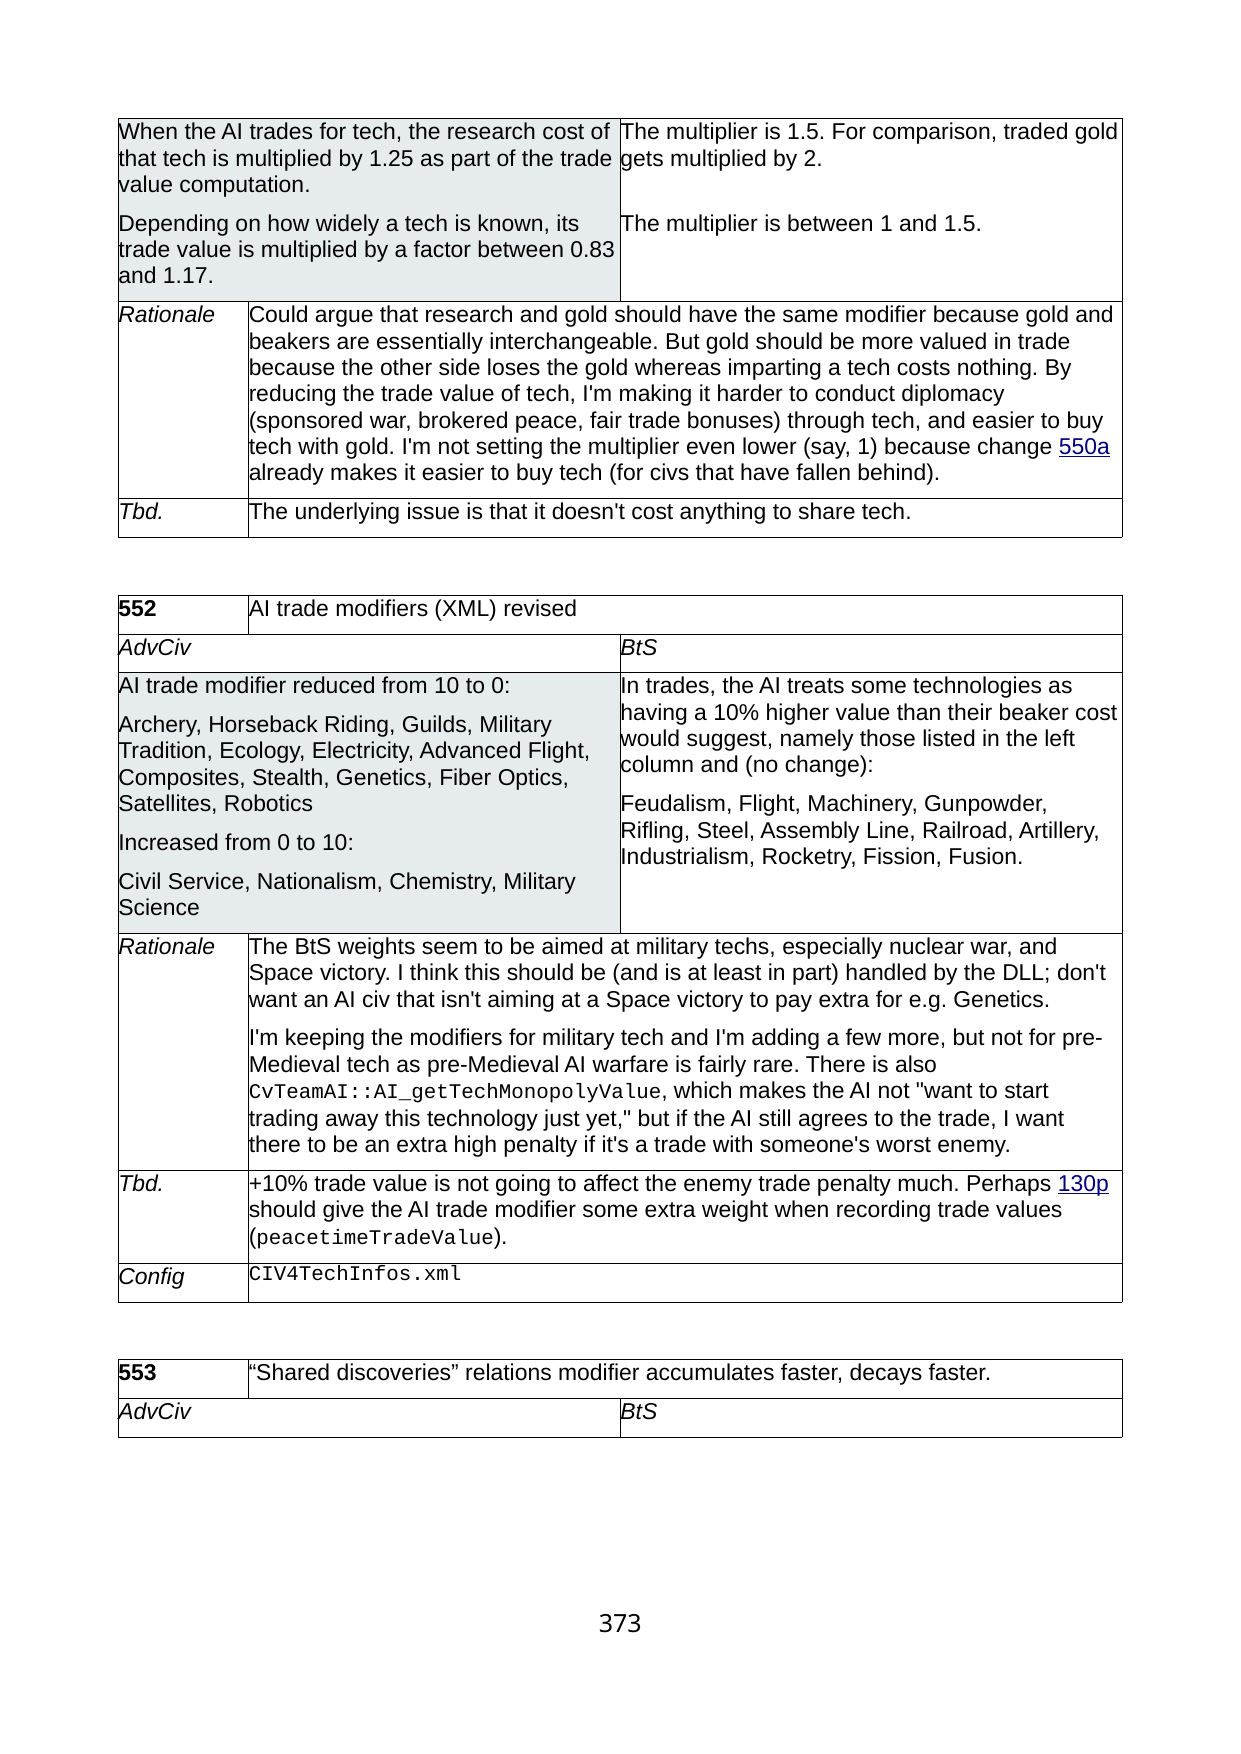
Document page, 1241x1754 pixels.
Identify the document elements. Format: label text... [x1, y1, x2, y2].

table_cell BtS [621, 1399, 1122, 1437]
table_header 552 [119, 596, 248, 633]
table_cell Could argue that research and gold should have the same modifier because gold and beakers are essentially interchangeable. But gold should be more valued in trade because the other side loses the gold whereas imparting a tech costs nothing. By reducing the trade value of tech, I'm making it harder to conduct diplomacy (sponsored war, brokered peace, fair trade bonuses) through tech, and easier to buy tech with gold. I'm not setting the multiplier even lower (say, 1) because change 550a already makes it easier to buy tech (for civs that have fallen behind). [249, 302, 1122, 498]
table_cell AdvCiv [119, 635, 620, 672]
table_cell The BtS weights seem to be aimed at military techs, especially nuclear war, and Space victory. I think this should be (and is at least in part) handled by the DLL; don't want an AI civ that isn't aiming at a Space victory to pay extra for e.g. Genetics. I'm keeping the modifiers for military tech and I'm adding a few more, but not for pre-Medieval tech as pre-Medieval AI warfare is fairly rare. There is also CvTeamAI::AI_getTechMonopolyValue, which makes the AI not "want to start trading away this technology just yet," but if the AI still agrees to the trade, I want there to be an extra high penalty if it's a trade with someone's worst enemy. [249, 934, 1122, 1170]
table_cell AdvCiv [119, 1399, 620, 1437]
table_header AI trade modifiers (XML) revised [249, 596, 1122, 633]
table_cell The underlying issue is that it doesn't cost anything to share tech. [249, 499, 1122, 537]
table_cell In trades, the AI treats some technologies as having a 10% higher value than their beaker cost would suggest, namely those listed in the left column and (no change): Feudalism, Flight, Machinery, Gunpowder, Rifling, Steel, Assembly Line, Railroad, Artillery, Industrialism, Rocketry, Fission, Fusion. [621, 673, 1122, 933]
table_cell +10% trade value is not going to affect the enemy trade penalty much. Perhaps 130p should give the AI trade modifier some extra weight when recording trade values (peacetimeTradeValue). [249, 1171, 1122, 1263]
table_cell BtS [621, 635, 1122, 672]
table_cell Config [119, 1264, 248, 1302]
table_cell CIV4TechInfos.xml [249, 1264, 1122, 1302]
table_cell Rationale [119, 302, 248, 498]
table_header 553 [119, 1360, 248, 1398]
table_cell AI trade modifier reduced from 10 to 0: Archery, Horseback Riding, Guilds, Military Tradition, Ecology, Electricity, Advanced Flight, Composites, Stealth, Genetics, Fiber Optics, Satellites, Robotics Increased from 0 to 10: Civil Service, Nationalism, Chemistry, Military Science [119, 673, 620, 933]
table_cell When the AI trades for tech, the research cost of that tech is multiplied by 1.25 as part of the trade value computation. Depending on how widely a tech is known, its trade value is multiplied by a factor between 0.83 and 1.17. [119, 119, 620, 301]
table_header “Shared discoveries” relations modifier accumulates faster, decays faster. [249, 1360, 1122, 1398]
table_cell The multiplier is 1.5. For comparison, traded gold gets multiplied by 2. The multiplier is between 1 and 1.5. [621, 119, 1122, 301]
table_cell Rationale [119, 934, 248, 1170]
table_cell Tbd. [119, 499, 248, 537]
table_cell Tbd. [119, 1171, 248, 1263]
